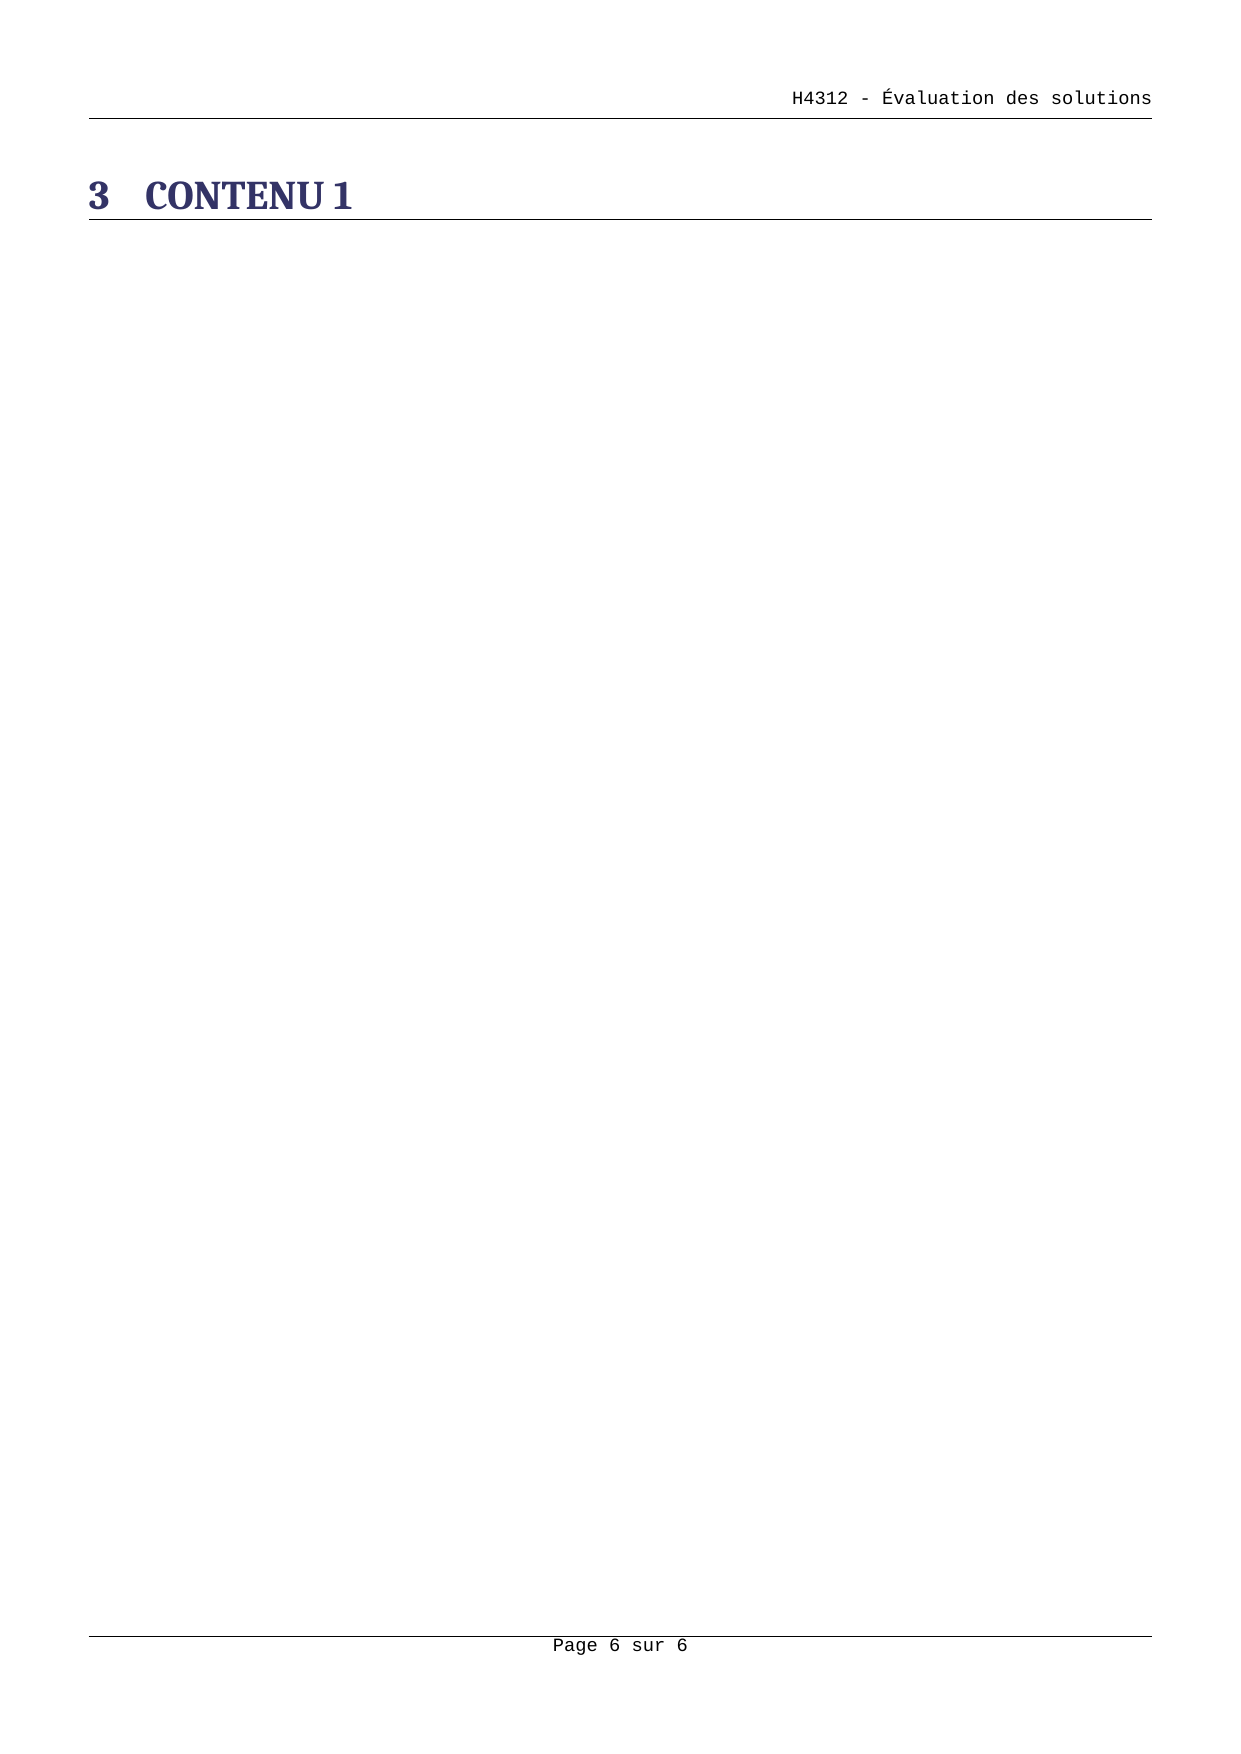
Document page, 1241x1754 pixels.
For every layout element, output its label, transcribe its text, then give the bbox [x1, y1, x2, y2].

subtitle Contenu 1 [88, 172, 1152, 219]
